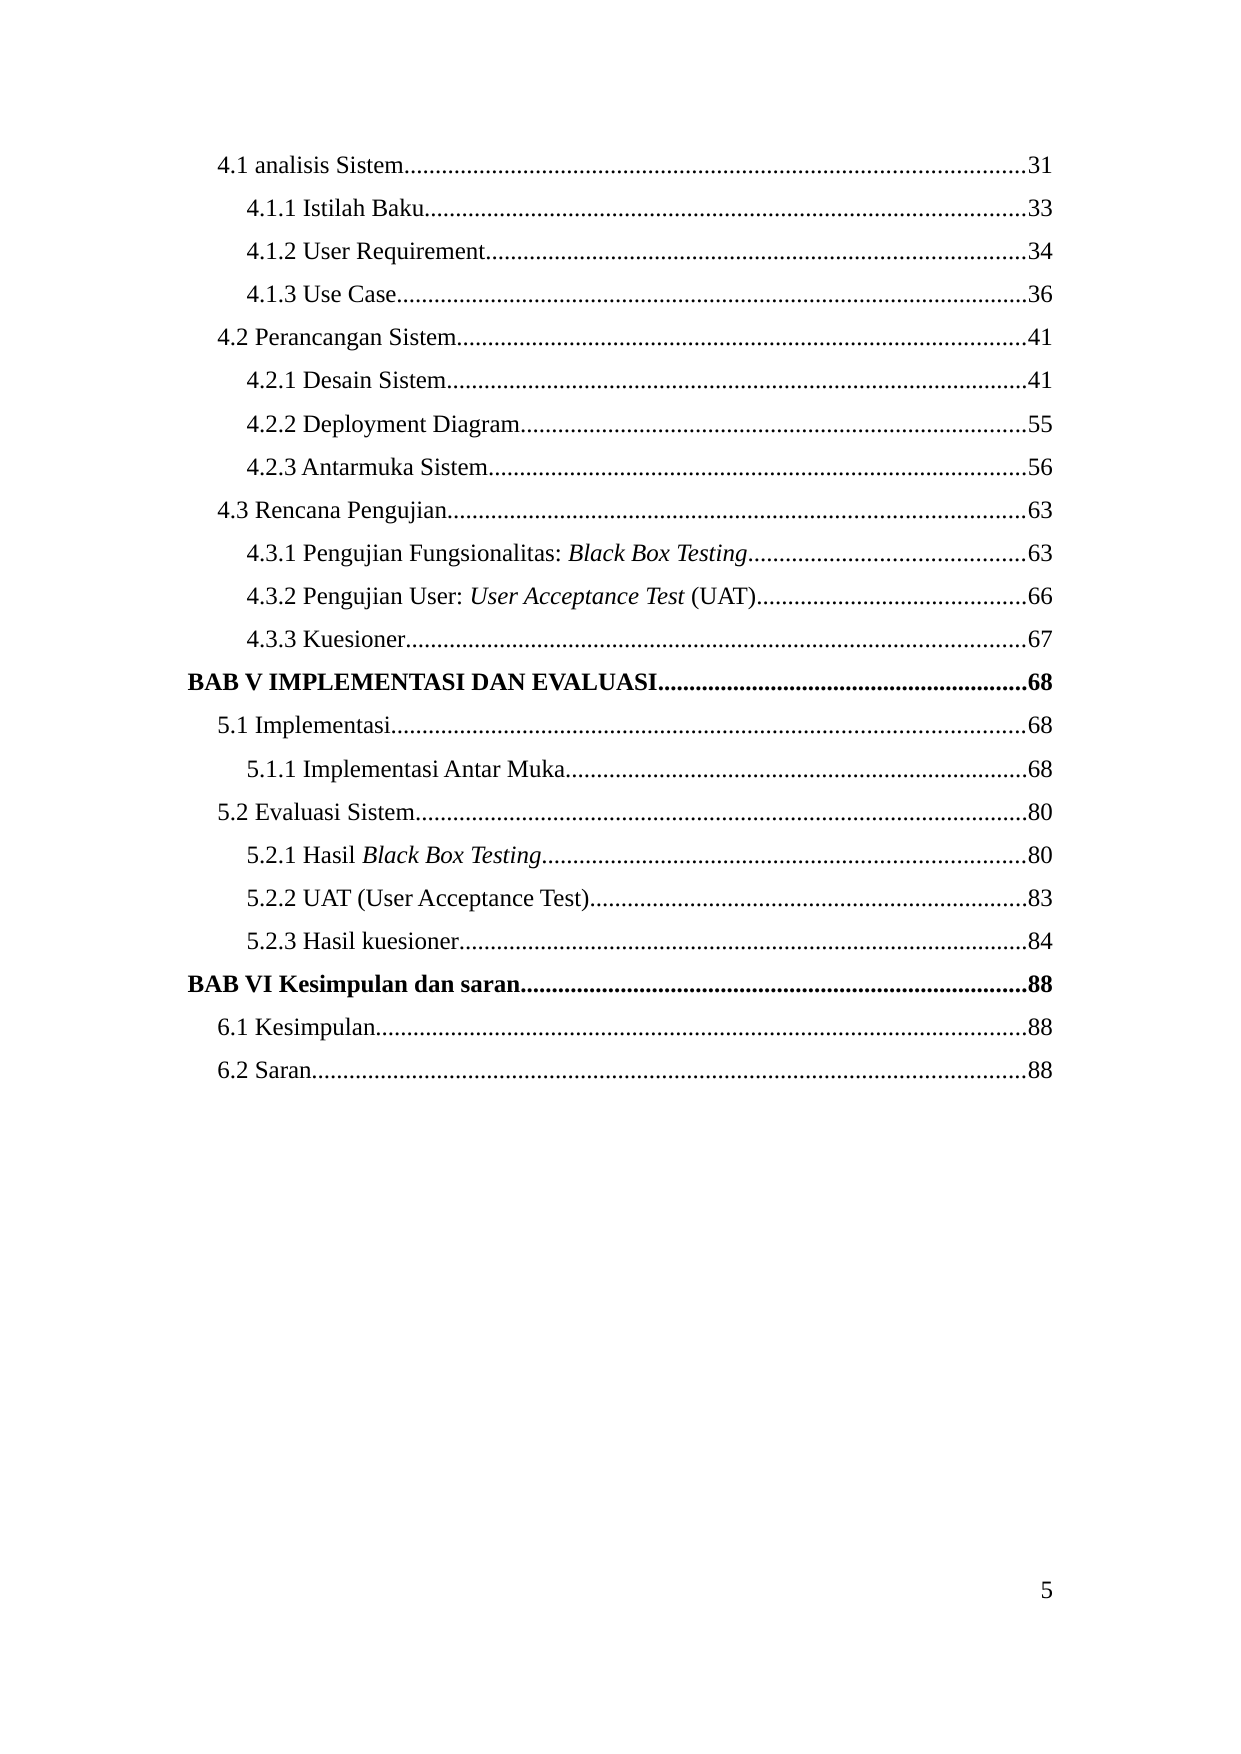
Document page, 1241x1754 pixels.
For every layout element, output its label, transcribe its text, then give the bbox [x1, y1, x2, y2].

text 6.1 Kesimpulan 88 [217, 1012, 1053, 1041]
text 4.1.3 Use Case 36 [246, 279, 1053, 308]
text 4.3.3 Kuesioner 67 [246, 624, 1053, 653]
text BAB VI Kesimpulan dan saran 88 [187, 969, 1053, 998]
text 4.2.3 Antarmuka Sistem 56 [246, 452, 1053, 481]
text 4.1.2 User Requirement 34 [246, 236, 1053, 265]
text 5.1 Implementasi 68 [217, 711, 1053, 739]
text 4.3.1 Pengujian Fungsionalitas: Black Box Testing 63 [246, 538, 1053, 567]
text 4.1.1 Istilah Baku 33 [246, 193, 1053, 222]
text 4.3 Rencana Pengujian 63 [217, 495, 1053, 524]
text 5.2.3 Hasil kuesioner 84 [246, 926, 1053, 955]
text BAB V IMPLEMENTASI DAN EVALUASI 68 [187, 667, 1053, 696]
text 4.1 analisis Sistem 31 [217, 150, 1053, 179]
text 5.2 Evaluasi Sistem 80 [217, 797, 1053, 826]
text 5.1.1 Implementasi Antar Muka 68 [246, 754, 1053, 782]
text 4.3.2 Pengujian User: User Acceptance Test (UAT) 66 [246, 581, 1053, 610]
text 5.2.2 UAT (User Acceptance Test) 83 [246, 883, 1053, 912]
text 4.2 Perancangan Sistem 41 [217, 322, 1053, 351]
text 4.2.1 Desain Sistem 41 [246, 366, 1053, 394]
text 5.2.1 Hasil Black Box Testing 80 [246, 840, 1053, 869]
text 6.2 Saran 88 [217, 1056, 1053, 1084]
text 4.2.2 Deployment Diagram 55 [246, 409, 1053, 437]
